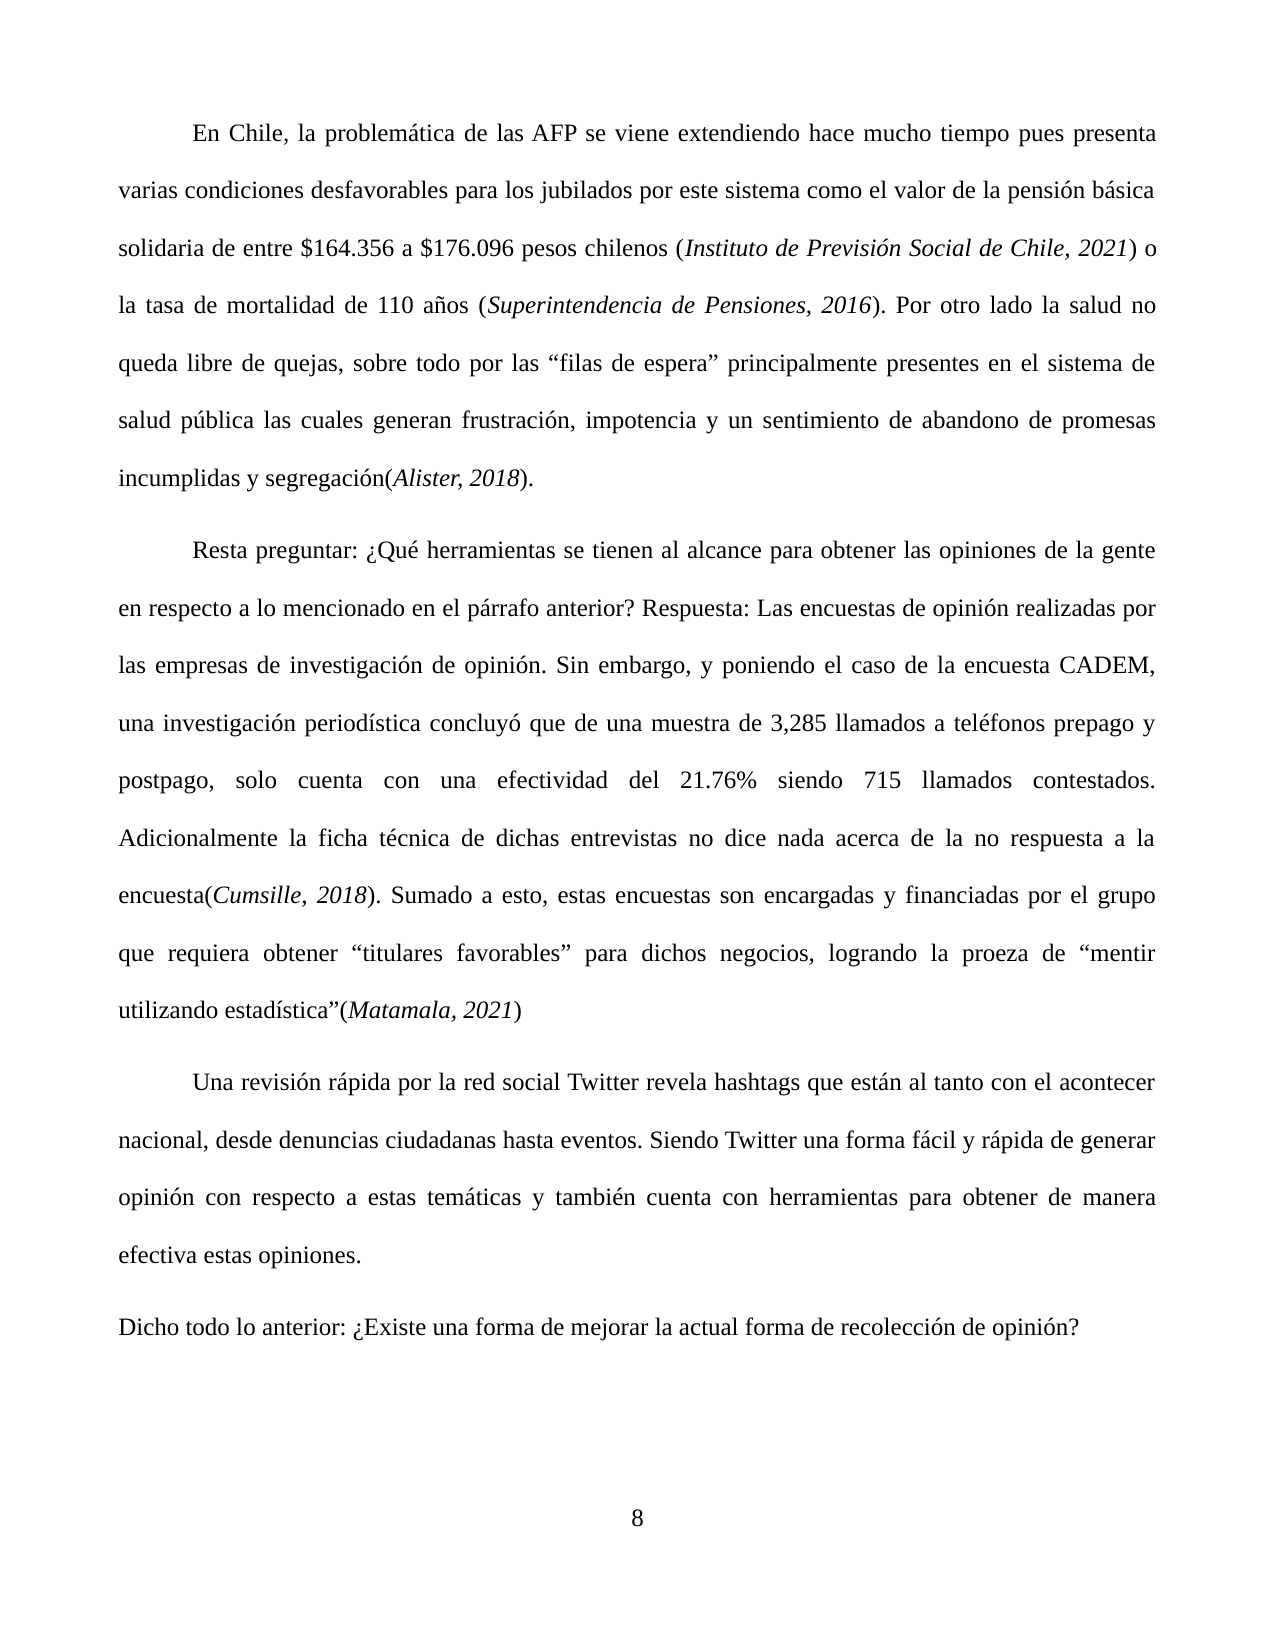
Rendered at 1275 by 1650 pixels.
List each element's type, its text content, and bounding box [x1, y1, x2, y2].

text Una revisión rápida por la red social Twitter revela hashtags que están al tanto con el acontecer nacional, desde denuncias ciudadanas hasta eventos. Siendo Twitter una forma fácil y rápida de generar opinión con respecto a estas temáticas y también cuenta con herramientas para obtener de manera efectiva estas opiniones. [118, 1067, 1157, 1268]
text En Chile, la problemática de las AFP se viene extendiendo hace mucho tiempo pues presenta varias condiciones desfavorables para los jubilados por este sistema como el valor de la pensión básica solidaria de entre $164.356 a $176.096 pesos chilenos (Instituto de Previsión Social de Chile, 2021) o la tasa de mortalidad de 110 años (Superintendencia de Pensiones, 2016). Por otro lado la salud no queda libre de quejas, sobre todo por las “filas de espera” principalmente presentes en el sistema de salud pública las cuales generan frustración, impotencia y un sentimiento de abandono de promesas incumplidas y segregación(Alister, 2018). [118, 118, 1157, 492]
text Dicho todo lo anterior: ¿Existe una forma de mejorar la actual forma de recolección de opinión? [118, 1312, 1157, 1341]
text Resta preguntar: ¿Qué herramientas se tienen al alcance para obtener las opiniones de la gente en respecto a lo mencionado en el párrafo anterior? Respuesta: Las encuestas de opinión realizadas por las empresas de investigación de opinión. Sin embargo, y poniendo el caso de la encuesta CADEM, una investigación periodística concluyó que de una muestra de 3,285 llamados a teléfonos prepago y postpago, solo cuenta con una efectividad del 21.76% siendo 715 llamados contestados. Adicionalmente la ficha técnica de dichas entrevistas no dice nada acerca de la no respuesta a la encuesta(Cumsille, 2018). Sumado a esto, estas encuestas son encargadas y financiadas por el grupo que requiera obtener “titulares favorables” para dichos negocios, logrando la proeza de “mentir utilizando estadística”(Matamala, 2021) [118, 535, 1157, 1024]
